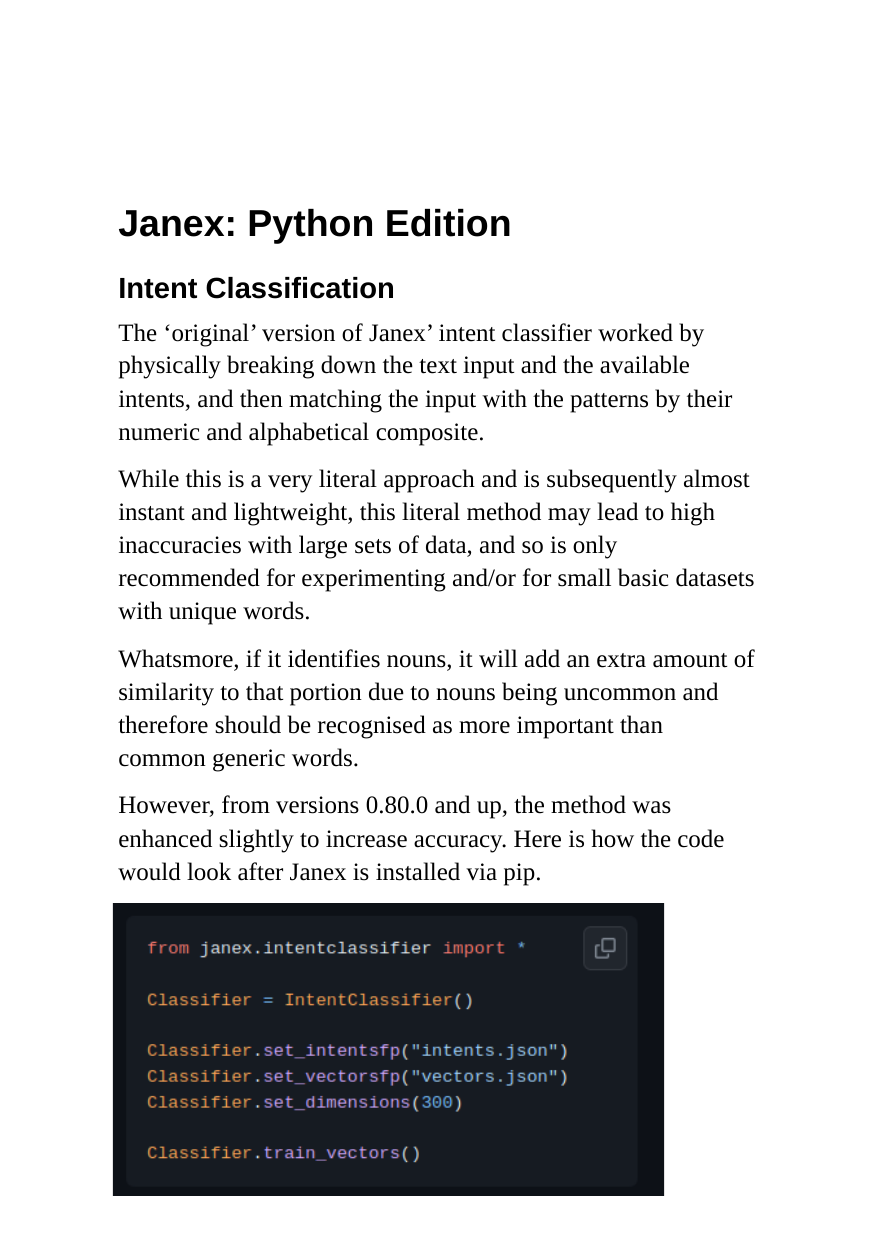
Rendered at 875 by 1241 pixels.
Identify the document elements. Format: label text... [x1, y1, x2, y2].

text The ‘original’ version of Janex’ intent classifier worked by physically breaking down the text input and the available intents, and then matching the input with the patterns by their numeric and alphabetical composite. [118, 318, 756, 445]
subtitle Intent Classification [118, 272, 756, 305]
subtitle Janex: Python Edition [118, 201, 756, 244]
text While this is a very literal approach and is subsequently almost instant and lightweight, this literal method may lead to high inaccuracies with large sets of data, and so is only recommended for experimenting and/or for small basic datasets with unique words. [118, 464, 756, 625]
text However, from versions 0.80.0 and up, the method was enhanced slightly to increase accuracy. Here is how the code would look after Janex is installed via pip. [118, 791, 756, 885]
text Whatsmore, if it identifies nouns, it will add an extra amount of similarity to that portion due to nouns being uncommon and therefore should be recognised as more important than common generic words. [118, 644, 756, 772]
picture [112, 903, 665, 1196]
